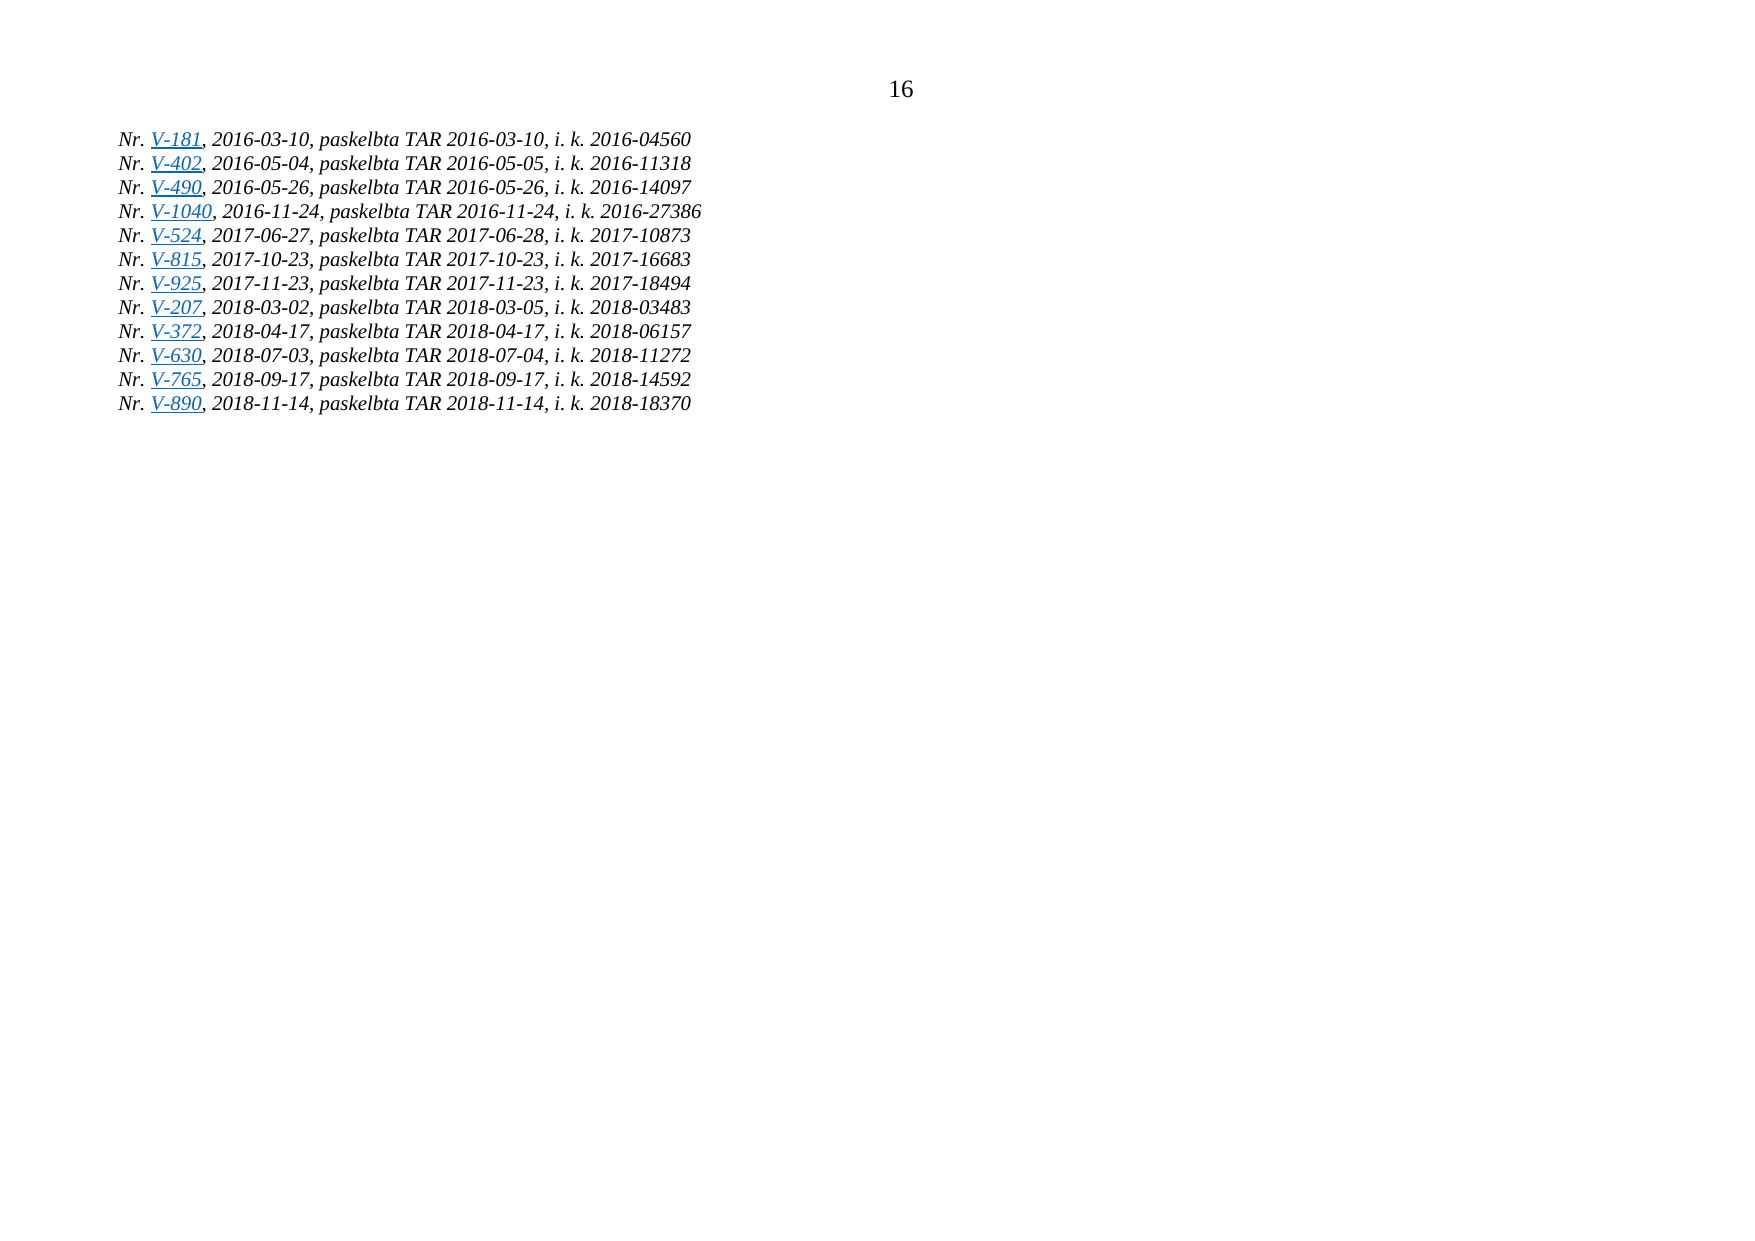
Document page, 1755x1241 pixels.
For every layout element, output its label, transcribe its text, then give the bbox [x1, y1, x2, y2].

text Nr. V-372, 2018-04-17, paskelbta TAR 2018-04-17, i. k. 2018-06157 [118, 319, 1683, 343]
text Nr. V-524, 2017-06-27, paskelbta TAR 2017-06-28, i. k. 2017-10873 [118, 223, 1683, 247]
text Nr. V-765, 2018-09-17, paskelbta TAR 2018-09-17, i. k. 2018-14592 [118, 367, 1683, 391]
text Nr. V-490, 2016-05-26, paskelbta TAR 2016-05-26, i. k. 2016-14097 [118, 175, 1683, 199]
text Nr. V-630, 2018-07-03, paskelbta TAR 2018-07-04, i. k. 2018-11272 [118, 343, 1683, 367]
text Nr. V-181, 2016-03-10, paskelbta TAR 2016-03-10, i. k. 2016-04560 [118, 127, 1683, 151]
text Nr. V-890, 2018-11-14, paskelbta TAR 2018-11-14, i. k. 2018-18370 [118, 391, 1683, 415]
text Nr. V-1040, 2016-11-24, paskelbta TAR 2016-11-24, i. k. 2016-27386 [118, 199, 1683, 223]
text Nr. V-207, 2018-03-02, paskelbta TAR 2018-03-05, i. k. 2018-03483 [118, 295, 1683, 319]
text Nr. V-402, 2016-05-04, paskelbta TAR 2016-05-05, i. k. 2016-11318 [118, 151, 1683, 175]
text Nr. V-815, 2017-10-23, paskelbta TAR 2017-10-23, i. k. 2017-16683 [118, 247, 1683, 271]
text Nr. V-925, 2017-11-23, paskelbta TAR 2017-11-23, i. k. 2017-18494 [118, 271, 1683, 295]
